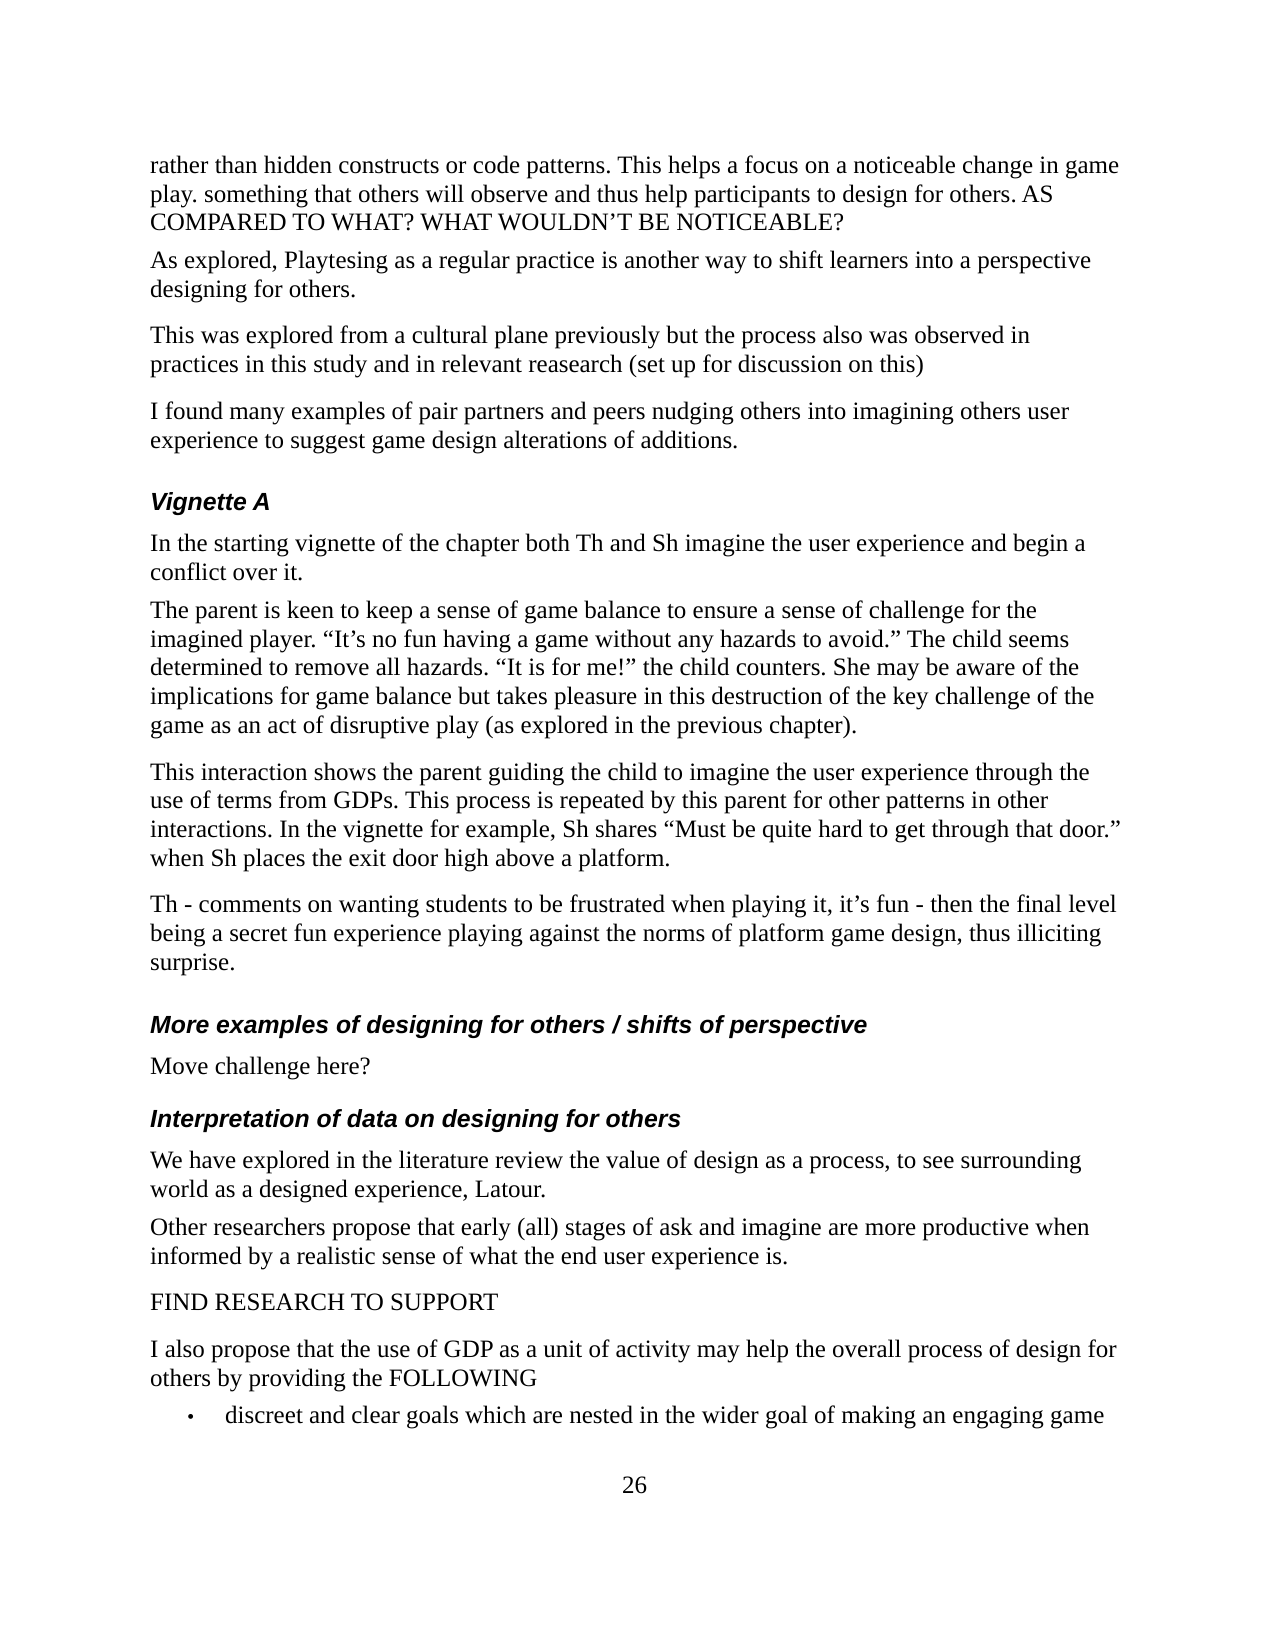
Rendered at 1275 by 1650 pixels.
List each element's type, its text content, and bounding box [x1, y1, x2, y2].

text In the starting vignette of the chapter both Th and Sh imagine the user experience and begin a conflict over it. [150, 528, 1125, 586]
text rather than hidden constructs or code patterns. This helps a focus on a noticeable change in game play. something that others will observe and thus help participants to design for others. AS COMPARED TO WHAT? WHAT WOULDN’T BE NOTICEABLE? [150, 150, 1125, 236]
subtitle More examples of designing for others / shifts of perspective [150, 1010, 1125, 1038]
text Other researchers propose that early (all) stages of ask and imagine are more productive when informed by a realistic sense of what the end user experience is. [150, 1212, 1125, 1269]
text This interaction shows the parent guiding the child to imagine the user experience through the use of terms from GDPs. This process is repeated by this parent for other patterns in other interactions. In the vignette for example, Sh shares “Must be quite hard to get through that door.” when Sh places the exit door high above a platform. [150, 757, 1125, 872]
subtitle Vignette A [150, 487, 1125, 516]
text I found many examples of pair partners and peers nudging others into imagining others user experience to suggest game design alterations of additions. [150, 396, 1125, 453]
text FIND RESEARCH TO SUPPORT [150, 1287, 1125, 1316]
text As explored, Playtesing as a regular practice is another way to shift learners into a perspective designing for others. [150, 245, 1125, 303]
subtitle Interpretation of data on designing for others [150, 1104, 1125, 1133]
text I also propose that the use of GDP as a unit of activity may help the overall process of design for others by providing the FOLLOWING [150, 1334, 1125, 1392]
text We have explored in the literature review the value of design as a process, to see surrounding world as a designed experience, Latour. [150, 1146, 1125, 1203]
text Move challenge here? [150, 1051, 1125, 1079]
text The parent is keen to keep a sense of game balance to ensure a sense of challenge for the imagined player. “It’s no fun having a game without any hazards to avoid.” The child seems determined to remove all hazards. “It is for me!” the child counters. She may be aware of the implications for game balance but takes pleasure in this destruction of the key challenge of the game as an act of disruptive play (as explored in the previous chapter). [150, 595, 1125, 739]
text Th - comments on wanting students to be frustrated when playing it, it’s fun - then the final level being a secret fun experience playing against the norms of platform game design, thus illiciting surprise. [150, 889, 1125, 976]
list discreet and clear goals which are nested in the wider goal of making an engaging game [187, 1401, 1125, 1429]
text This was explored from a cultural plane previously but the process also was observed in practices in this study and in relevant reasearch (set up for discussion on this) [150, 321, 1125, 378]
